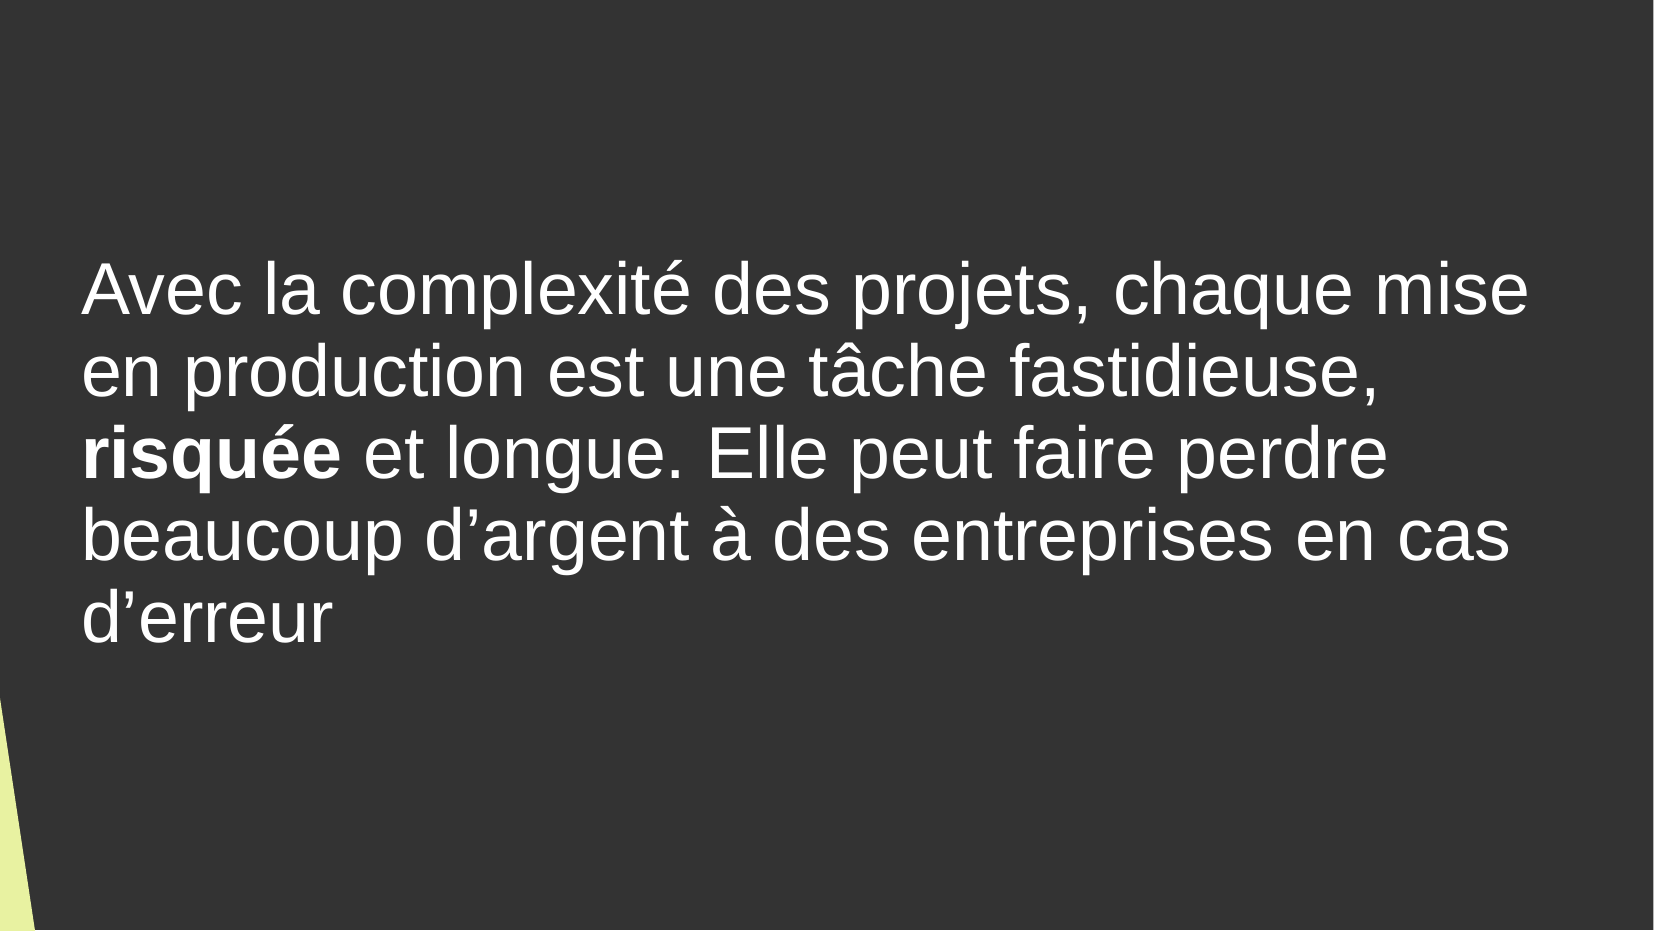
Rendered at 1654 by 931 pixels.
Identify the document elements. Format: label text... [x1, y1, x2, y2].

text_box [0, 698, 36, 931]
list Avec la complexité des projets, chaque mise en production est une tâche fastidieuse, risquée et longue. Elle peut faire perdre beaucoup d’argent à des entreprises en cas d’erreur [80, 248, 1560, 662]
